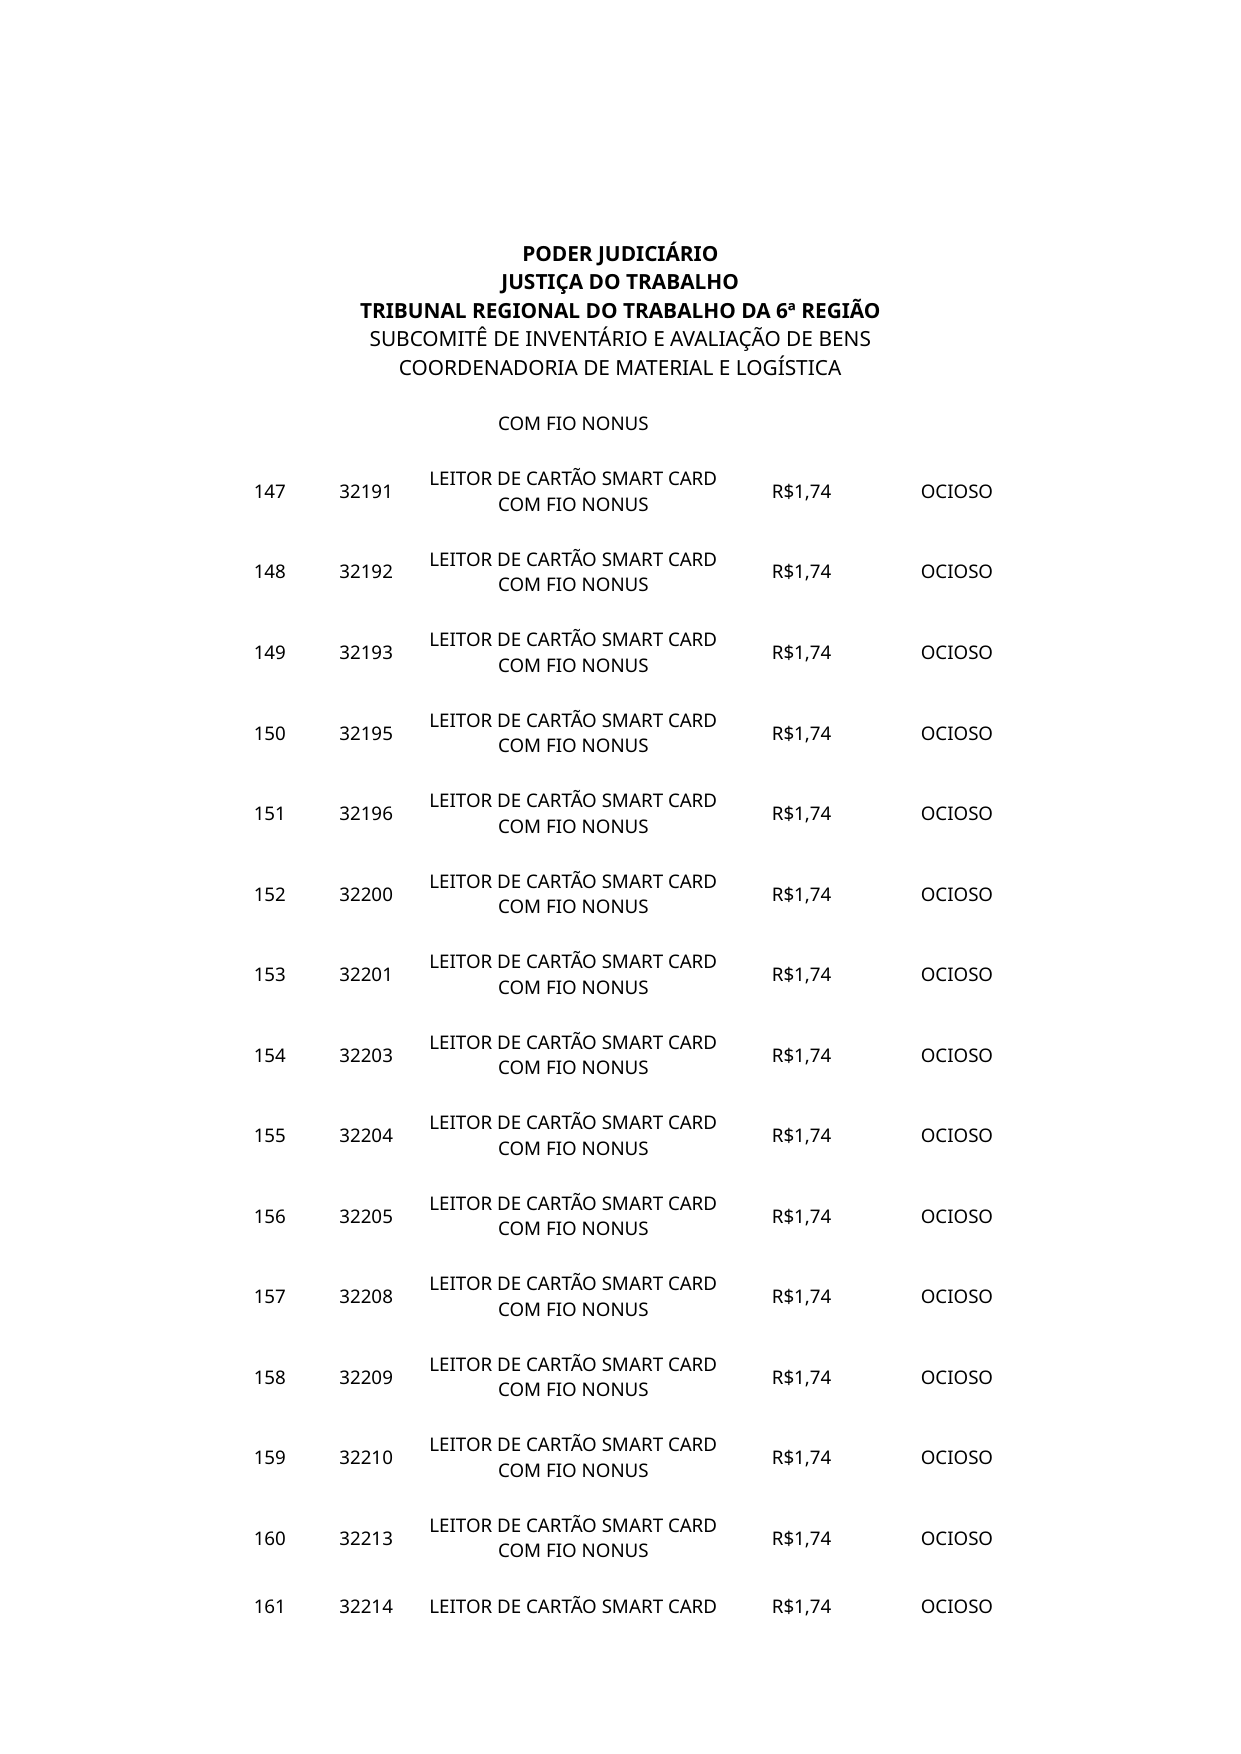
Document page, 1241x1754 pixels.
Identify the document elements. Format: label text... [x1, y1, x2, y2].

table_cell 32191 [314, 466, 418, 546]
table_cell OCIOSO [875, 1029, 1039, 1110]
table_cell R$1,74 [728, 868, 874, 949]
table_cell 158 [226, 1351, 314, 1432]
table_cell 32192 [314, 546, 418, 627]
table_cell LEITOR DE CARTÃO SMART CARD COM FIO NONUS [418, 868, 728, 949]
table_cell LEITOR DE CARTÃO SMART CARD COM FIO NONUS [418, 1110, 728, 1190]
table_cell LEITOR DE CARTÃO SMART CARD COM FIO NONUS [418, 466, 728, 546]
table_cell LEITOR DE CARTÃO SMART CARD COM FIO NONUS [418, 949, 728, 1029]
table_cell LEITOR DE CARTÃO SMART CARD COM FIO NONUS [418, 1351, 728, 1432]
table_cell [728, 411, 874, 466]
table_cell OCIOSO [875, 1110, 1039, 1190]
table_cell 32201 [314, 949, 418, 1029]
table_cell LEITOR DE CARTÃO SMART CARD COM FIO NONUS [418, 707, 728, 788]
table_cell OCIOSO [875, 1593, 1039, 1619]
table_cell 157 [226, 1271, 314, 1351]
table_cell R$1,74 [728, 1432, 874, 1512]
table_cell R$1,74 [728, 1593, 874, 1619]
table_cell 155 [226, 1110, 314, 1190]
table_cell LEITOR DE CARTÃO SMART CARD COM FIO NONUS [418, 1190, 728, 1271]
table_cell 32213 [314, 1512, 418, 1593]
table_cell OCIOSO [875, 1271, 1039, 1351]
table_cell OCIOSO [875, 949, 1039, 1029]
table_cell 32196 [314, 788, 418, 868]
table_cell OCIOSO [875, 1190, 1039, 1271]
table_cell R$1,74 [728, 1110, 874, 1190]
table_cell LEITOR DE CARTÃO SMART CARD COM FIO NONUS [418, 1271, 728, 1351]
table_cell R$1,74 [728, 949, 874, 1029]
table_cell R$1,74 [728, 1190, 874, 1271]
table_cell LEITOR DE CARTÃO SMART CARD [418, 1593, 728, 1619]
table_cell LEITOR DE CARTÃO SMART CARD COM FIO NONUS [418, 546, 728, 627]
table_cell LEITOR DE CARTÃO SMART CARD COM FIO NONUS [418, 788, 728, 868]
table_cell R$1,74 [728, 707, 874, 788]
table_cell [314, 411, 418, 466]
table_cell OCIOSO [875, 1432, 1039, 1512]
table_cell LEITOR DE CARTÃO SMART CARD COM FIO NONUS [418, 1512, 728, 1593]
table_cell 32205 [314, 1190, 418, 1271]
table_cell COM FIO NONUS [418, 411, 728, 466]
table_cell R$1,74 [728, 1512, 874, 1593]
table_cell R$1,74 [728, 788, 874, 868]
table_cell OCIOSO [875, 466, 1039, 546]
table_cell 32208 [314, 1271, 418, 1351]
table_cell OCIOSO [875, 546, 1039, 627]
table_cell 32210 [314, 1432, 418, 1512]
table_cell 32214 [314, 1593, 418, 1619]
table_cell 153 [226, 949, 314, 1029]
table_cell 147 [226, 466, 314, 546]
table_cell 161 [226, 1593, 314, 1619]
table_cell R$1,74 [728, 1029, 874, 1110]
table_cell 32209 [314, 1351, 418, 1432]
table_cell OCIOSO [875, 707, 1039, 788]
table_cell 150 [226, 707, 314, 788]
table_cell 148 [226, 546, 314, 627]
table_cell 32195 [314, 707, 418, 788]
table_cell OCIOSO [875, 1512, 1039, 1593]
table_cell OCIOSO [875, 788, 1039, 868]
table_cell 149 [226, 627, 314, 707]
table_cell OCIOSO [875, 1351, 1039, 1432]
table_cell [875, 411, 1039, 466]
table_cell R$1,74 [728, 1271, 874, 1351]
table_cell R$1,74 [728, 546, 874, 627]
table_cell 152 [226, 868, 314, 949]
table_cell 151 [226, 788, 314, 868]
table_cell 159 [226, 1432, 314, 1512]
table_cell R$1,74 [728, 627, 874, 707]
table_cell OCIOSO [875, 868, 1039, 949]
table_cell OCIOSO [875, 627, 1039, 707]
table_cell LEITOR DE CARTÃO SMART CARD COM FIO NONUS [418, 1432, 728, 1512]
table_cell 156 [226, 1190, 314, 1271]
table_cell R$1,74 [728, 1351, 874, 1432]
table_cell [226, 411, 314, 466]
table_cell R$1,74 [728, 466, 874, 546]
table_cell 154 [226, 1029, 314, 1110]
table_cell 32193 [314, 627, 418, 707]
table_cell 32200 [314, 868, 418, 949]
table_cell 160 [226, 1512, 314, 1593]
table_cell 32204 [314, 1110, 418, 1190]
table_cell LEITOR DE CARTÃO SMART CARD COM FIO NONUS [418, 1029, 728, 1110]
table_cell LEITOR DE CARTÃO SMART CARD COM FIO NONUS [418, 627, 728, 707]
table_cell 32203 [314, 1029, 418, 1110]
